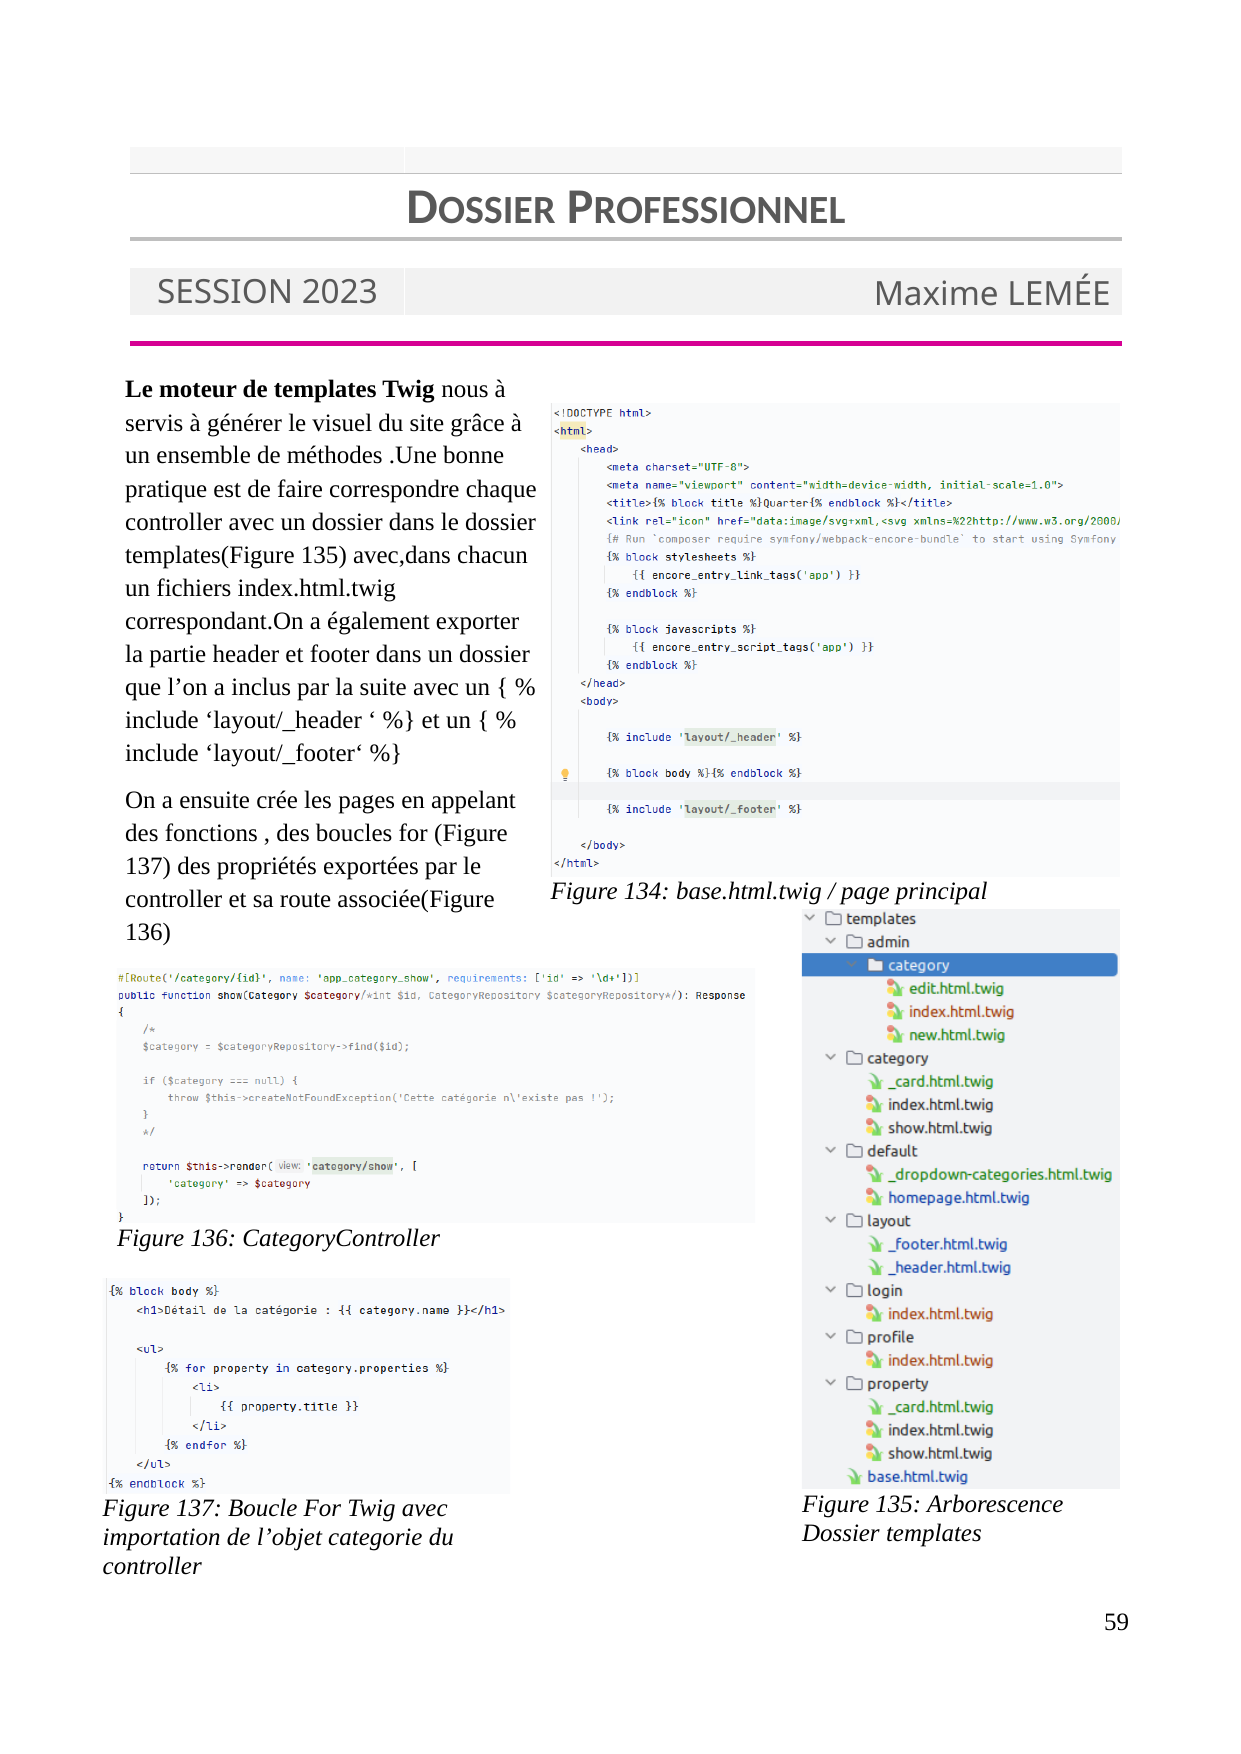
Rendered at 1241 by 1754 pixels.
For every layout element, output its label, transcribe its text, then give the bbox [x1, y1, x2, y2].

text [550, 391, 1120, 403]
picture [801, 909, 1120, 1489]
picture [102, 1278, 511, 1494]
text Figure 135: Arborescence Dossier templates [802, 1489, 1120, 1546]
text On a ensuite crée les pages en appelant des fonctions , des boucles for (Figure 137) des propriétés exportées par le controller et sa route associée(Figure 136) [125, 785, 1123, 946]
text Le moteur de templates Twig nous à servis à générer le visuel du site grâce à un ensemble de méthodes .Une bonne pratique est de faire correspondre chaque controller avec un dossier dans le dossier templates(Figure 135) avec,dans chacun un fichiers index.html.twig correspondant.On a également exporter la partie header et footer dans un dossier que l’on a inclus par la suite avec un { % include ‘layout/_header ‘ %} et un { % include ‘layout/_footer‘ %} [125, 374, 1123, 767]
picture [116, 968, 756, 1223]
text Figure 136: CategoryController [117, 1223, 755, 1251]
picture [550, 403, 1120, 877]
text Figure 134: base.html.twig / page principal [550, 877, 1120, 905]
text Figure 137: Boucle For Twig avec importation de l’objet categorie du controller [102, 1494, 510, 1579]
